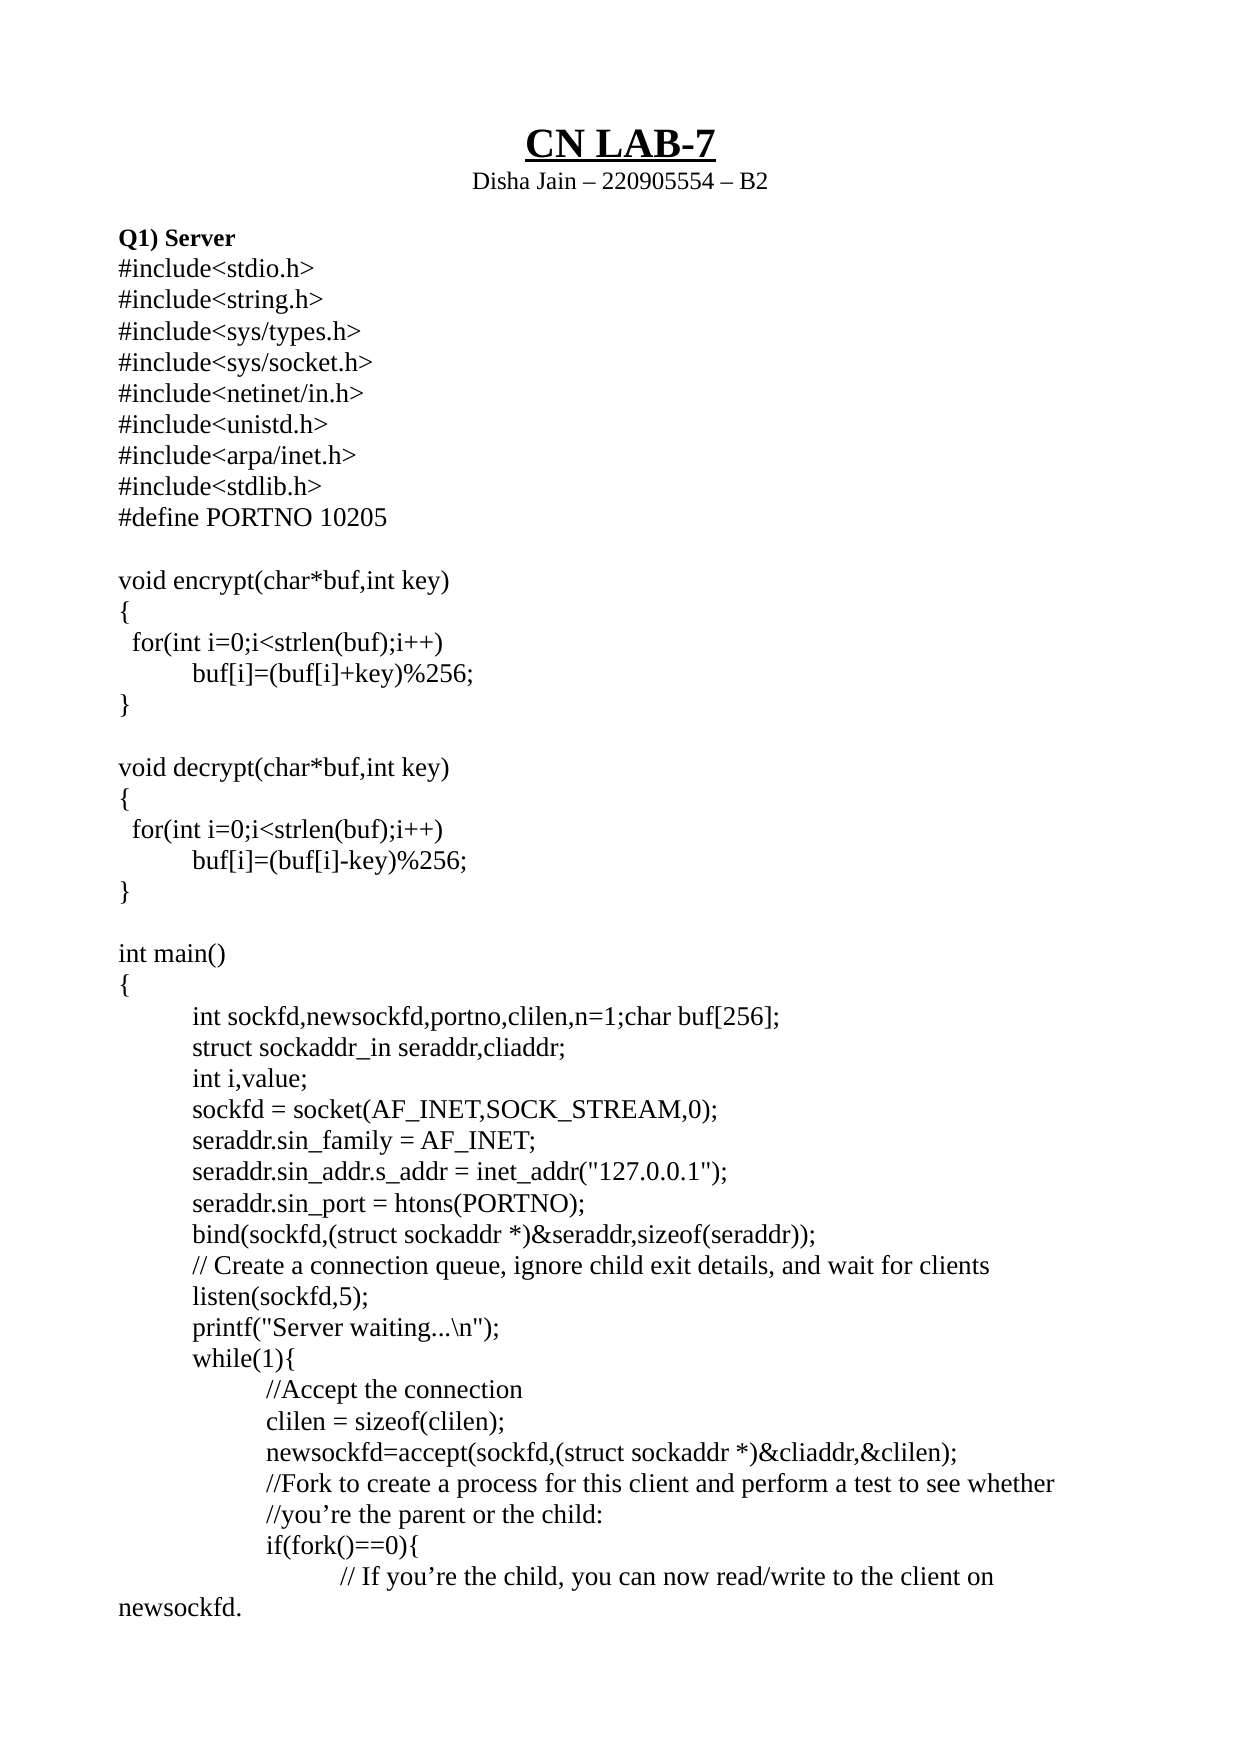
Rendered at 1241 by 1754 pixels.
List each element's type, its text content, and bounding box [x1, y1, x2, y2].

text for(int i=0;i<strlen(buf);i++) [118, 626, 1122, 657]
text #include<arpa/inet.h> [118, 439, 1122, 470]
text buf[i]=(buf[i]-key)%256; [118, 844, 1122, 875]
text { [118, 969, 1122, 1000]
text bind(sockfd,(struct sockaddr *)&seraddr,sizeof(seraddr)); [118, 1218, 1122, 1249]
text //Fork to create a process for this client and perform a test to see whether [118, 1467, 1122, 1498]
text { [118, 595, 1122, 626]
text #include<unistd.h> [118, 408, 1122, 439]
text if(fork()==0){ [118, 1529, 1122, 1560]
text sockfd = socket(AF_INET,SOCK_STREAM,0); [118, 1093, 1122, 1124]
text #include<sys/types.h> [118, 314, 1122, 346]
text printf("Server waiting...\n"); [118, 1311, 1122, 1342]
text seraddr.sin_port = htons(PORTNO); [118, 1187, 1122, 1218]
text struct sockaddr_in seraddr,cliaddr; [118, 1031, 1122, 1062]
text //you’re the parent or the child: [118, 1498, 1122, 1529]
text #include<sys/socket.h> [118, 346, 1122, 377]
text int i,value; [118, 1062, 1122, 1093]
text //Accept the connection [118, 1373, 1122, 1405]
text // If you’re the child, you can now read/write to the client on newsockfd. [118, 1560, 1122, 1623]
text seraddr.sin_addr.s_addr = inet_addr("127.0.0.1"); [118, 1156, 1122, 1187]
text seraddr.sin_family = AF_INET; [118, 1124, 1122, 1156]
text // Create a connection queue, ignore child exit details, and wait for clients [118, 1249, 1122, 1280]
text #include<netinet/in.h> [118, 377, 1122, 408]
text CN LAB-7 [118, 118, 1122, 166]
text listen(sockfd,5); [118, 1280, 1122, 1311]
text } [118, 688, 1122, 719]
text void decrypt(char*buf,int key) [118, 751, 1122, 782]
text #include<string.h> [118, 283, 1122, 314]
text newsockfd=accept(sockfd,(struct sockaddr *)&cliaddr,&clilen); [118, 1436, 1122, 1467]
text clilen = sizeof(clilen); [118, 1405, 1122, 1436]
text int sockfd,newsockfd,portno,clilen,n=1;char buf[256]; [118, 1000, 1122, 1031]
text int main() [118, 937, 1122, 969]
text for(int i=0;i<strlen(buf);i++) [118, 813, 1122, 844]
text } [118, 875, 1122, 906]
text void encrypt(char*buf,int key) [118, 564, 1122, 595]
text buf[i]=(buf[i]+key)%256; [118, 657, 1122, 688]
text #include<stdlib.h> [118, 470, 1122, 501]
text while(1){ [118, 1342, 1122, 1373]
text Disha Jain – 220905554 – B2 [118, 166, 1122, 195]
text #define PORTNO 10205 [118, 501, 1122, 533]
text { [118, 782, 1122, 813]
text Q1) Server #include<stdio.h> [118, 223, 1122, 283]
